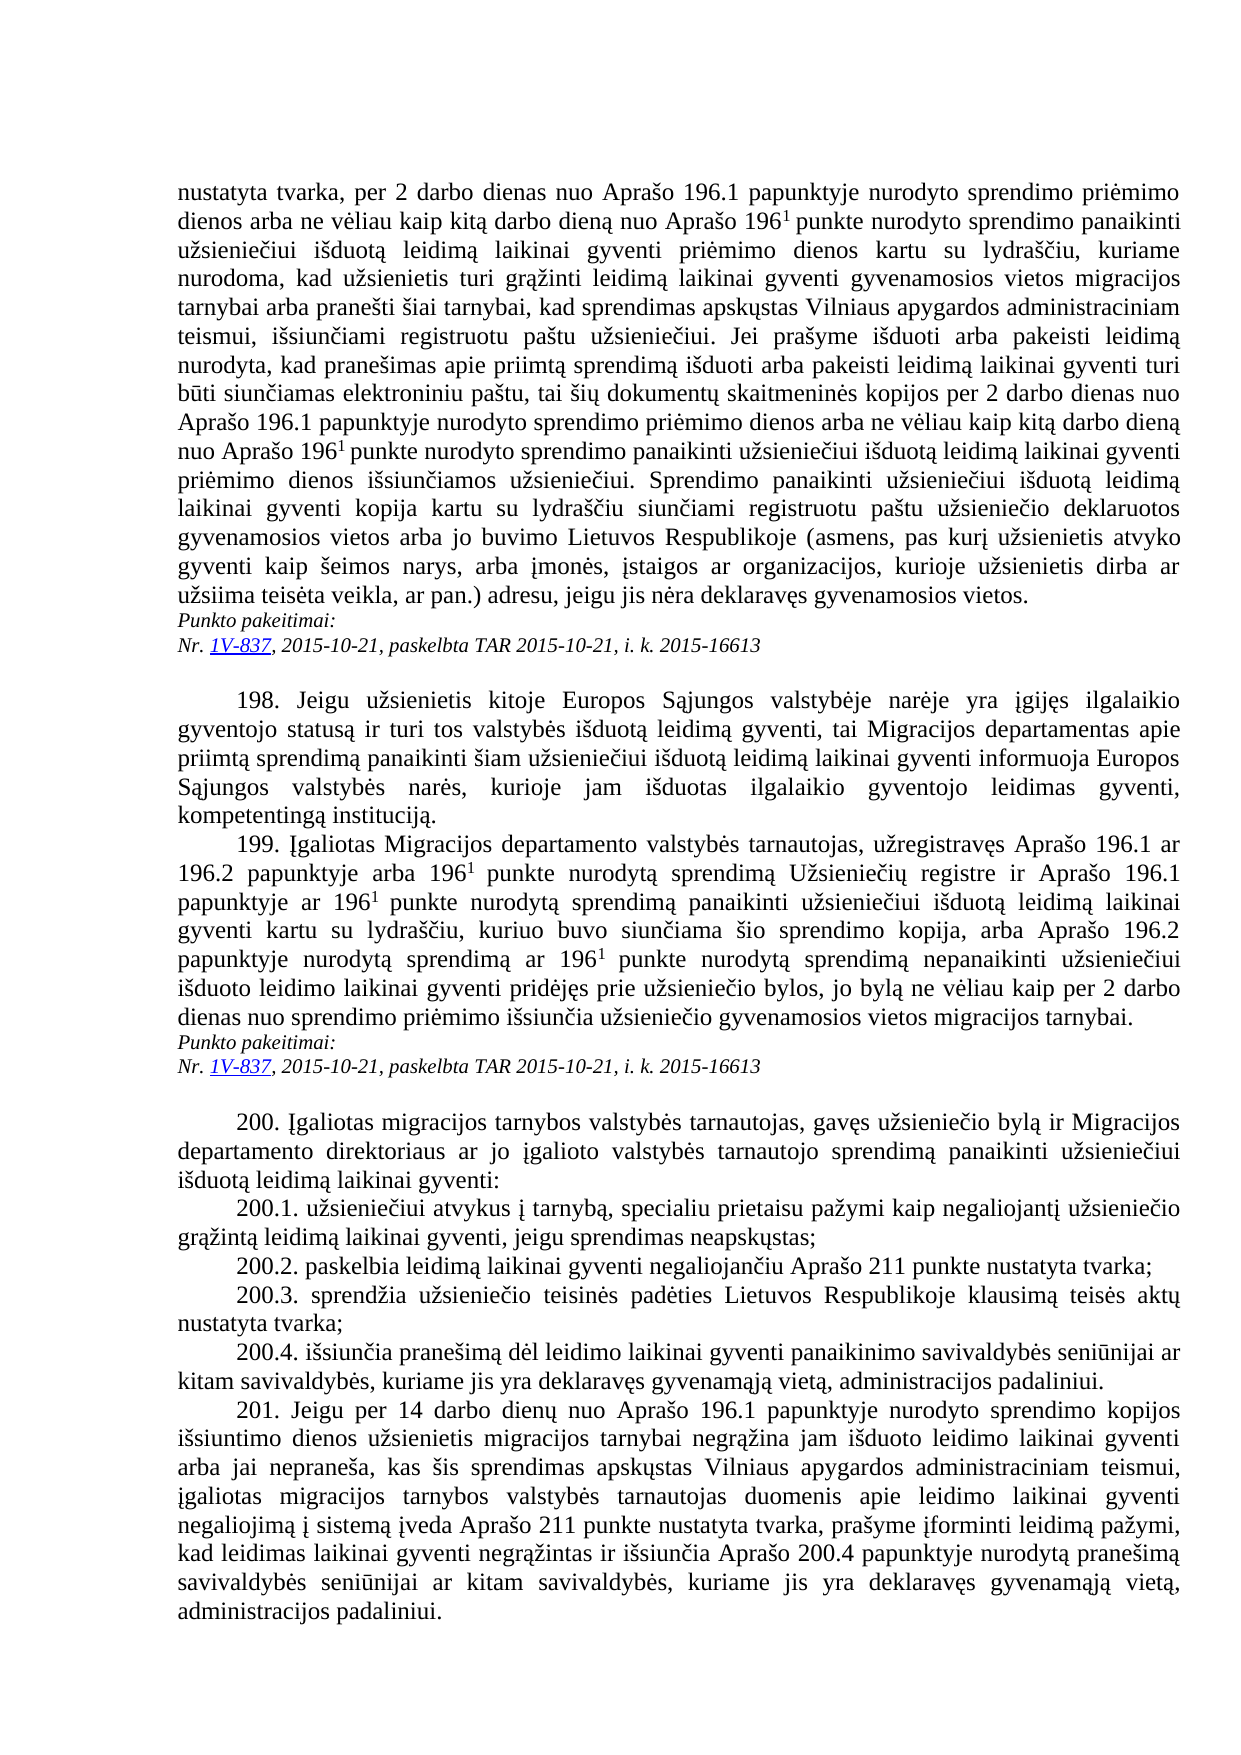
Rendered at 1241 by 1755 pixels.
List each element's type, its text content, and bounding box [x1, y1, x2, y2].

text Punkto pakeitimai: [177, 608, 1181, 632]
text Nr. 1V-837, 2015-10-21, paskelbta TAR 2015-10-21, i. k. 2015-16613 [177, 1054, 1181, 1078]
text 198. Jeigu užsienietis kitoje Europos Sąjungos valstybėje narėje yra įgijęs ilgalaikio gyventojo statusą ir turi tos valstybės išduotą leidimą gyventi, tai Migracijos departamentas apie priimtą sprendimą panaikinti šiam užsieniečiui išduotą leidimą laikinai gyventi informuoja Europos Sąjungos valstybės narės, kurioje jam išduotas ilgalaikio gyventojo leidimas gyventi, kompetentingą instituciją. [177, 685, 1181, 829]
text 201. Jeigu per 14 darbo dienų nuo Aprašo 196.1 papunktyje nurodyto sprendimo kopijos išsiuntimo dienos užsienietis migracijos tarnybai negrąžina jam išduoto leidimo laikinai gyventi arba jai nepraneša, kas šis sprendimas apskųstas Vilniaus apygardos administraciniam teismui, įgaliotas migracijos tarnybos valstybės tarnautojas duomenis apie leidimo laikinai gyventi negaliojimą į sistemą įveda Aprašo 211 punkte nustatyta tvarka, prašyme įforminti leidimą pažymi, kad leidimas laikinai gyventi negrąžintas ir išsiunčia Aprašo 200.4 papunktyje nurodytą pranešimą savivaldybės seniūnijai ar kitam savivaldybės, kuriame jis yra deklaravęs gyvenamąją vietą, administracijos padaliniui. [177, 1395, 1181, 1625]
text nustatyta tvarka, per 2 darbo dienas nuo Aprašo 196.1 papunktyje nurodyto sprendimo priėmimo dienos arba ne vėliau kaip kitą darbo dieną nuo Aprašo 1961 punkte nurodyto sprendimo panaikinti užsieniečiui išduotą leidimą laikinai gyventi priėmimo dienos kartu su lydraščiu, kuriame nurodoma, kad užsienietis turi grąžinti leidimą laikinai gyventi gyvenamosios vietos migracijos tarnybai arba pranešti šiai tarnybai, kad sprendimas apskųstas Vilniaus apygardos administraciniam teismui, išsiunčiami registruotu paštu užsieniečiui. Jei prašyme išduoti arba pakeisti leidimą nurodyta, kad pranešimas apie priimtą sprendimą išduoti arba pakeisti leidimą laikinai gyventi turi būti siunčiamas elektroniniu paštu, tai šių dokumentų skaitmeninės kopijos per 2 darbo dienas nuo Aprašo 196.1 papunktyje nurodyto sprendimo priėmimo dienos arba ne vėliau kaip kitą darbo dieną nuo Aprašo 1961 punkte nurodyto sprendimo panaikinti užsieniečiui išduotą leidimą laikinai gyventi priėmimo dienos išsiunčiamos užsieniečiui. Sprendimo panaikinti užsieniečiui išduotą leidimą laikinai gyventi kopija kartu su lydraščiu siunčiami registruotu paštu užsieniečio deklaruotos gyvenamosios vietos arba jo buvimo Lietuvos Respublikoje (asmens, pas kurį užsienietis atvyko gyventi kaip šeimos narys, arba įmonės, įstaigos ar organizacijos, kurioje užsienietis dirba ar užsiima teisėta veikla, ar pan.) adresu, jeigu jis nėra deklaravęs gyvenamosios vietos. [177, 177, 1181, 608]
text Nr. 1V-837, 2015-10-21, paskelbta TAR 2015-10-21, i. k. 2015-16613 [177, 632, 1181, 657]
text 200. Įgaliotas migracijos tarnybos valstybės tarnautojas, gavęs užsieniečio bylą ir Migracijos departamento direktoriaus ar jo įgalioto valstybės tarnautojo sprendimą panaikinti užsieniečiui išduotą leidimą laikinai gyventi: [177, 1107, 1181, 1193]
text 200.1. užsieniečiui atvykus į tarnybą, specialiu prietaisu pažymi kaip negaliojantį užsieniečio grąžintą leidimą laikinai gyventi, jeigu sprendimas neapskųstas; [177, 1193, 1181, 1251]
text 200.4. išsiunčia pranešimą dėl leidimo laikinai gyventi panaikinimo savivaldybės seniūnijai ar kitam savivaldybės, kuriame jis yra deklaravęs gyvenamąją vietą, administracijos padaliniui. [177, 1337, 1181, 1395]
text 199. Įgaliotas Migracijos departamento valstybės tarnautojas, užregistravęs Aprašo 196.1 ar 196.2 papunktyje arba 1961 punkte nurodytą sprendimą Užsieniečių registre ir Aprašo 196.1 papunktyje ar 1961 punkte nurodytą sprendimą panaikinti užsieniečiui išduotą leidimą laikinai gyventi kartu su lydraščiu, kuriuo buvo siunčiama šio sprendimo kopija, arba Aprašo 196.2 papunktyje nurodytą sprendimą ar 1961 punkte nurodytą sprendimą nepanaikinti užsieniečiui išduoto leidimo laikinai gyventi pridėjęs prie užsieniečio bylos, jo bylą ne vėliau kaip per 2 darbo dienas nuo sprendimo priėmimo išsiunčia užsieniečio gyvenamosios vietos migracijos tarnybai. [177, 829, 1181, 1030]
text 200.2. paskelbia leidimą laikinai gyventi negaliojančiu Aprašo 211 punkte nustatyta tvarka; [177, 1251, 1181, 1280]
text Punkto pakeitimai: [177, 1030, 1181, 1054]
text 200.3. sprendžia užsieniečio teisinės padėties Lietuvos Respublikoje klausimą teisės aktų nustatyta tvarka; [177, 1280, 1181, 1337]
